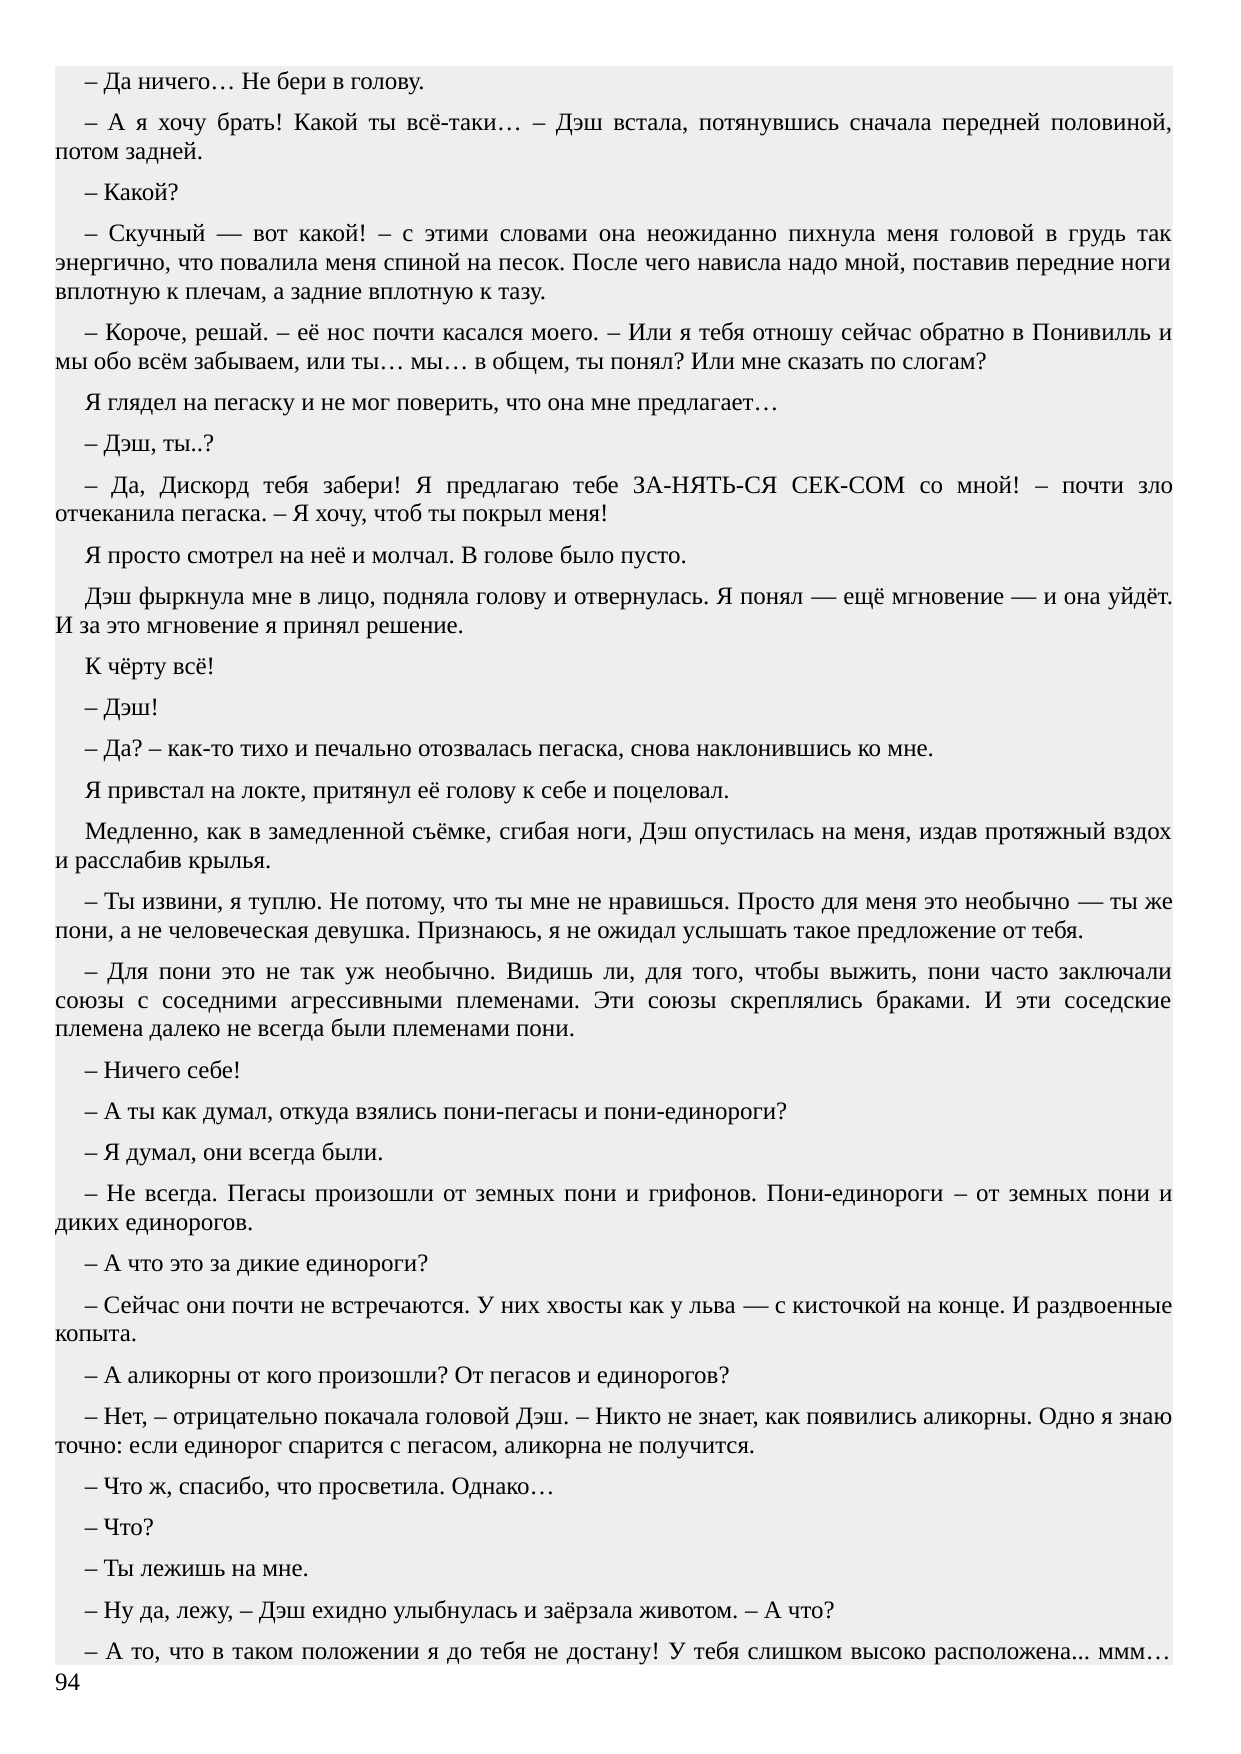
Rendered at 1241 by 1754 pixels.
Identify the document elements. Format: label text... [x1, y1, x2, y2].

text – Что? [55, 1512, 1173, 1541]
text – Дэш! [55, 692, 1173, 721]
text – Скучный — вот какой! – с этими словами она неожиданно пихнула меня головой в грудь так энергично, что повалила меня спиной на песок. После чего нависла надо мной, поставив передние ноги вплотную к плечам, а задние вплотную к тазу. [55, 218, 1173, 305]
text – Ну да, лежу, – Дэш ехидно улыбнулась и заёрзала животом. – А что? [55, 1595, 1173, 1623]
text – А я хочу брать! Какой ты всё-таки… – Дэш встала, потянувшись сначала передней половиной, потом задней. [55, 107, 1173, 165]
text – Для пони это не так уж необычно. Видишь ли, для того, чтобы выжить, пони часто заключали союзы с соседними агрессивными племенами. Эти союзы скреплялись браками. И эти соседские племена далеко не всегда были племенами пони. [55, 956, 1173, 1042]
text – Да, Дискорд тебя забери! Я предлагаю тебе ЗА-НЯТЬ-СЯ СЕК-СОМ со мной! – почти зло отчеканила пегаска. – Я хочу, чтоб ты покрыл меня! [55, 470, 1173, 527]
text – Ничего себе! [55, 1055, 1173, 1083]
text Медленно, как в замедленной съёмке, сгибая ноги, Дэш опустилась на меня, издав протяжный вздох и расслабив крылья. [55, 816, 1173, 873]
text Я глядел на пегаску и не мог поверить, что она мне предлагает… [55, 387, 1173, 416]
text Дэш фыркнула мне в лицо, подняла голову и отвернулась. Я понял — ещё мгновение — и она уйдёт. И за это мгновение я принял решение. [55, 581, 1173, 638]
text – Какой? [55, 177, 1173, 206]
text К чёрту всё! [55, 651, 1173, 680]
text – А аликорны от кого произошли? От пегасов и единорогов? [55, 1360, 1173, 1388]
text – Ты лежишь на мне. [55, 1553, 1173, 1582]
text – Да? – как-то тихо и печально отозвалась пегаска, снова наклонившись ко мне. [55, 733, 1173, 762]
text – А что это за дикие единороги? [55, 1248, 1173, 1277]
text – Ты извини, я туплю. Не потому, что ты мне не нравишься. Просто для меня это необычно — ты же пони, а не человеческая девушка. Признаюсь, я не ожидал услышать такое предложение от тебя. [55, 886, 1173, 943]
text – Не всегда. Пегасы произошли от земных пони и грифонов. Пони-единороги – от земных пони и диких единорогов. [55, 1178, 1173, 1236]
text Я просто смотрел на неё и молчал. В голове было пусто. [55, 540, 1173, 568]
text – Сейчас они почти не встречаются. У них хвосты как у льва — с кисточкой на конце. И раздвоенные копыта. [55, 1290, 1173, 1347]
text – А то, что в таком положении я до тебя не достану! У тебя слишком высоко расположена... ммм… [55, 1636, 1173, 1665]
text – Нет, – отрицательно покачала головой Дэш. – Никто не знает, как появились аликорны. Одно я знаю точно: если единорог спарится с пегасом, аликорна не получится. [55, 1401, 1173, 1458]
text – Дэш, ты..? [55, 428, 1173, 457]
text Я привстал на локте, притянул её голову к себе и поцеловал. [55, 775, 1173, 803]
text – Да ничего… Не бери в голову. [55, 66, 1173, 95]
text – Короче, решай. – её нос почти касался моего. – Или я тебя отношу сейчас обратно в Понивилль и мы обо всём забываем, или ты… мы… в общем, ты понял? Или мне сказать по слогам? [55, 317, 1173, 375]
text – Я думал, они всегда были. [55, 1137, 1173, 1166]
text – Что ж, спасибо, что просветила. Однако… [55, 1471, 1173, 1500]
text – А ты как думал, откуда взялись пони-пегасы и пони-единороги? [55, 1096, 1173, 1125]
